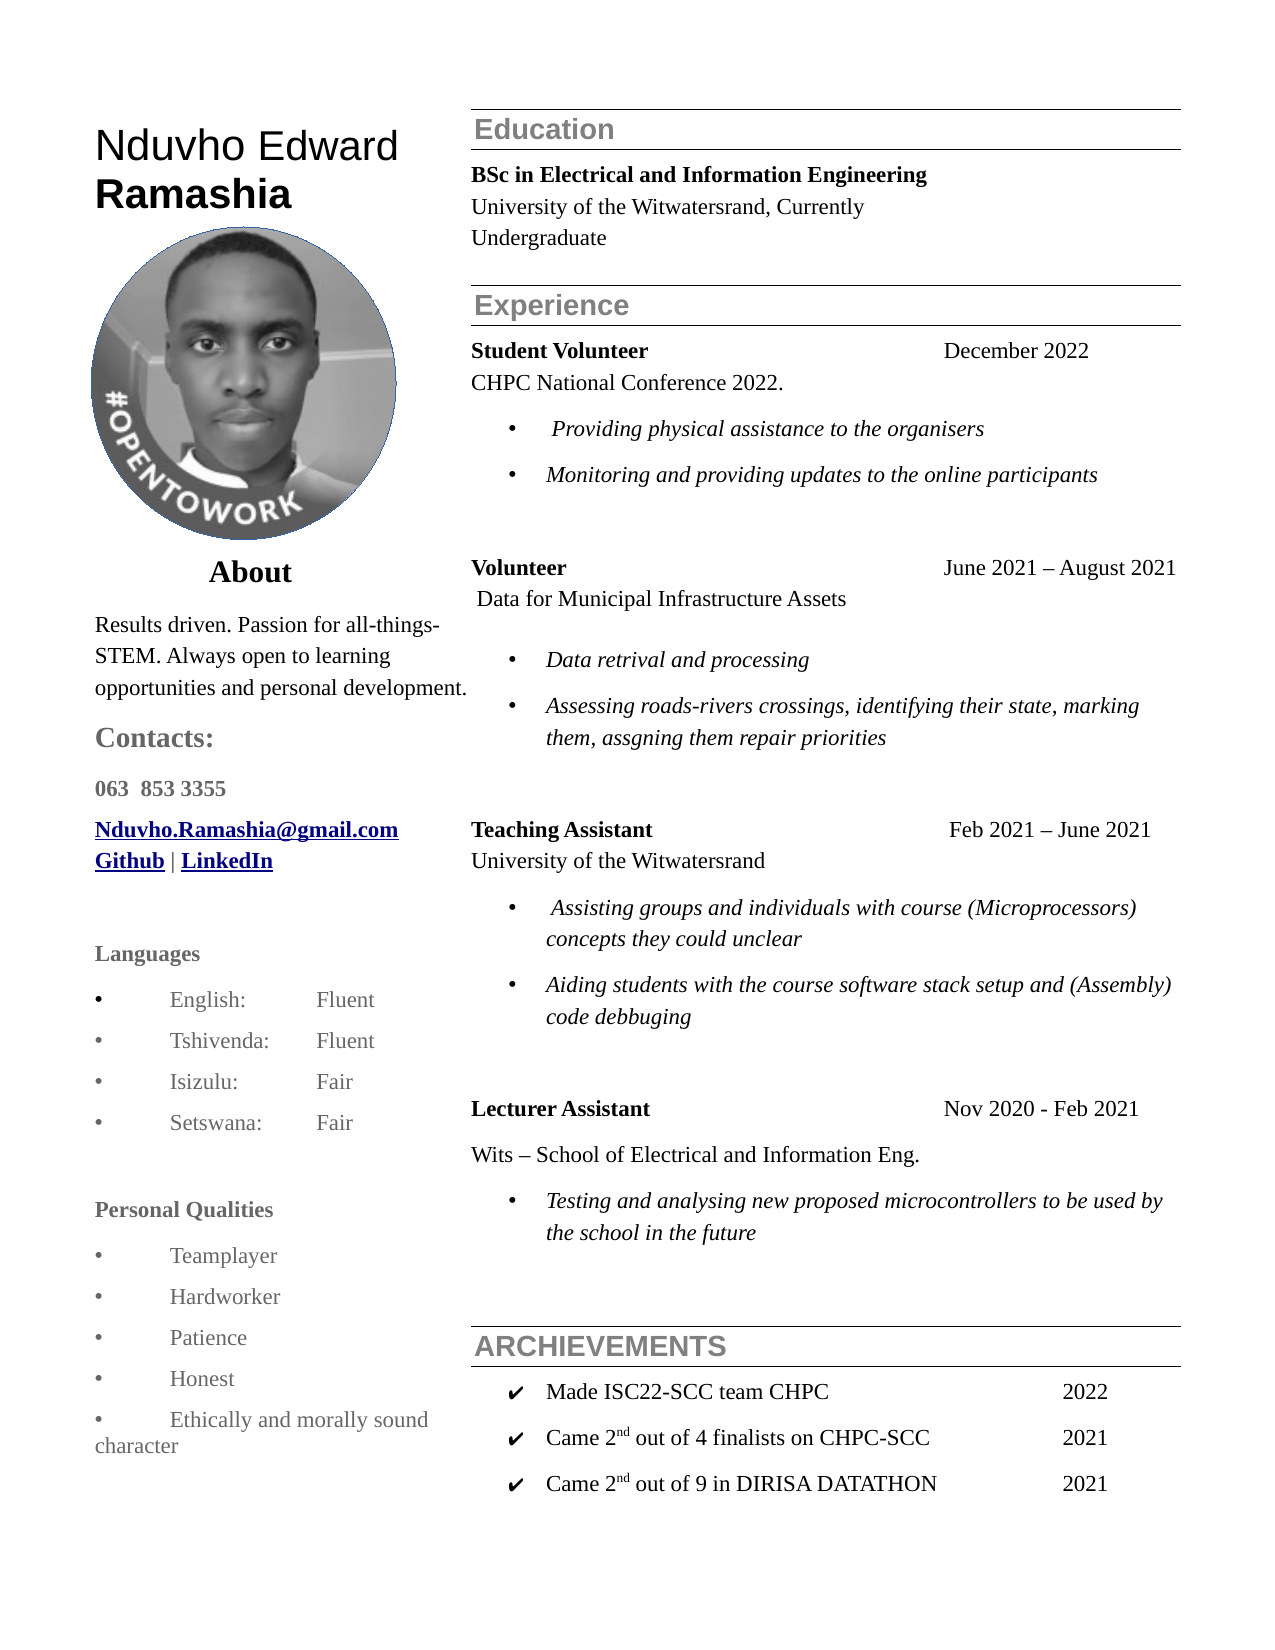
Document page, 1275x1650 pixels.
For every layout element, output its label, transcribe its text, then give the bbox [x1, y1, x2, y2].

list Isizulu: Fair [94, 1068, 471, 1094]
text 063 853 3355 [94, 775, 471, 801]
list Testing and analysing new proposed microcontrollers to be used by the school in the future [508, 1187, 1181, 1245]
list Assessing roads-rivers crossings, identifying their state, marking them, assgning them repair priorities [508, 692, 1181, 750]
list Providing physical assistance to the organisers [508, 415, 1181, 442]
list Hardworker [94, 1283, 471, 1309]
list Patience [94, 1324, 471, 1350]
text Contacts: [94, 720, 471, 754]
text Lecturer Assistant [471, 1095, 943, 1122]
picture [92, 226, 397, 539]
text Teaching Assistant University of the Witwatersrand [471, 816, 943, 874]
list Came 2nd out of 4 finalists on CHPC-SCC [508, 1424, 1062, 1451]
text December 2022 [944, 337, 1181, 364]
text Nduvho.Ramashia@gmail.com Github | LinkedIn [94, 816, 471, 874]
text Student Volunteer CHPC National Conference 2022. [471, 337, 944, 395]
text 2022 [1062, 1378, 1181, 1404]
list Data retrival and processing [508, 646, 1181, 672]
text About [94, 553, 471, 589]
list Came 2nd out of 9 in DIRISA DATATHON [508, 1471, 1062, 1497]
text 2021 [1062, 1424, 1181, 1451]
list Setswana: Fair [94, 1109, 471, 1135]
subtitle Education [471, 110, 1181, 149]
list Assisting groups and individuals with course (Microprocessors) concepts they could unclear [508, 894, 1181, 952]
subtitle Experience [471, 286, 1181, 325]
text Volunteer Data for Municipal Infrastructure Assets [471, 554, 944, 612]
text Feb 2021 – June 2021 [943, 816, 1181, 842]
text BSc in Electrical and Information Engineering University of the Witwatersrand, Currently Undergraduate [471, 161, 1181, 251]
text 2021 [1062, 1471, 1181, 1497]
text Wits – School of Electrical and Information Eng. [471, 1141, 943, 1168]
list Honest [94, 1365, 471, 1391]
text Results driven. Passion for all-things-STEM. Always open to learning opportunities and personal development. [94, 611, 471, 700]
text Languages [94, 940, 471, 966]
list Monitoring and providing updates to the online participants [508, 461, 1181, 488]
list Tshivenda: Fluent [94, 1027, 471, 1053]
subtitle Nduvho Edward Ramashia [94, 119, 471, 218]
subtitle ARCHIEVEMENTS [471, 1327, 1181, 1366]
list Aiding students with the course software stack setup and (Assembly) code debbuging [508, 971, 1181, 1029]
list Ethically and morally sound character [94, 1406, 471, 1458]
text Personal Qualities [94, 1196, 471, 1222]
list Made ISC22-SCC team CHPC [508, 1378, 1062, 1404]
text June 2021 – August 2021 [944, 554, 1181, 580]
list English: Fluent [94, 986, 471, 1012]
text Nov 2020 - Feb 2021 [943, 1095, 1181, 1122]
list Teamplayer [94, 1242, 471, 1268]
